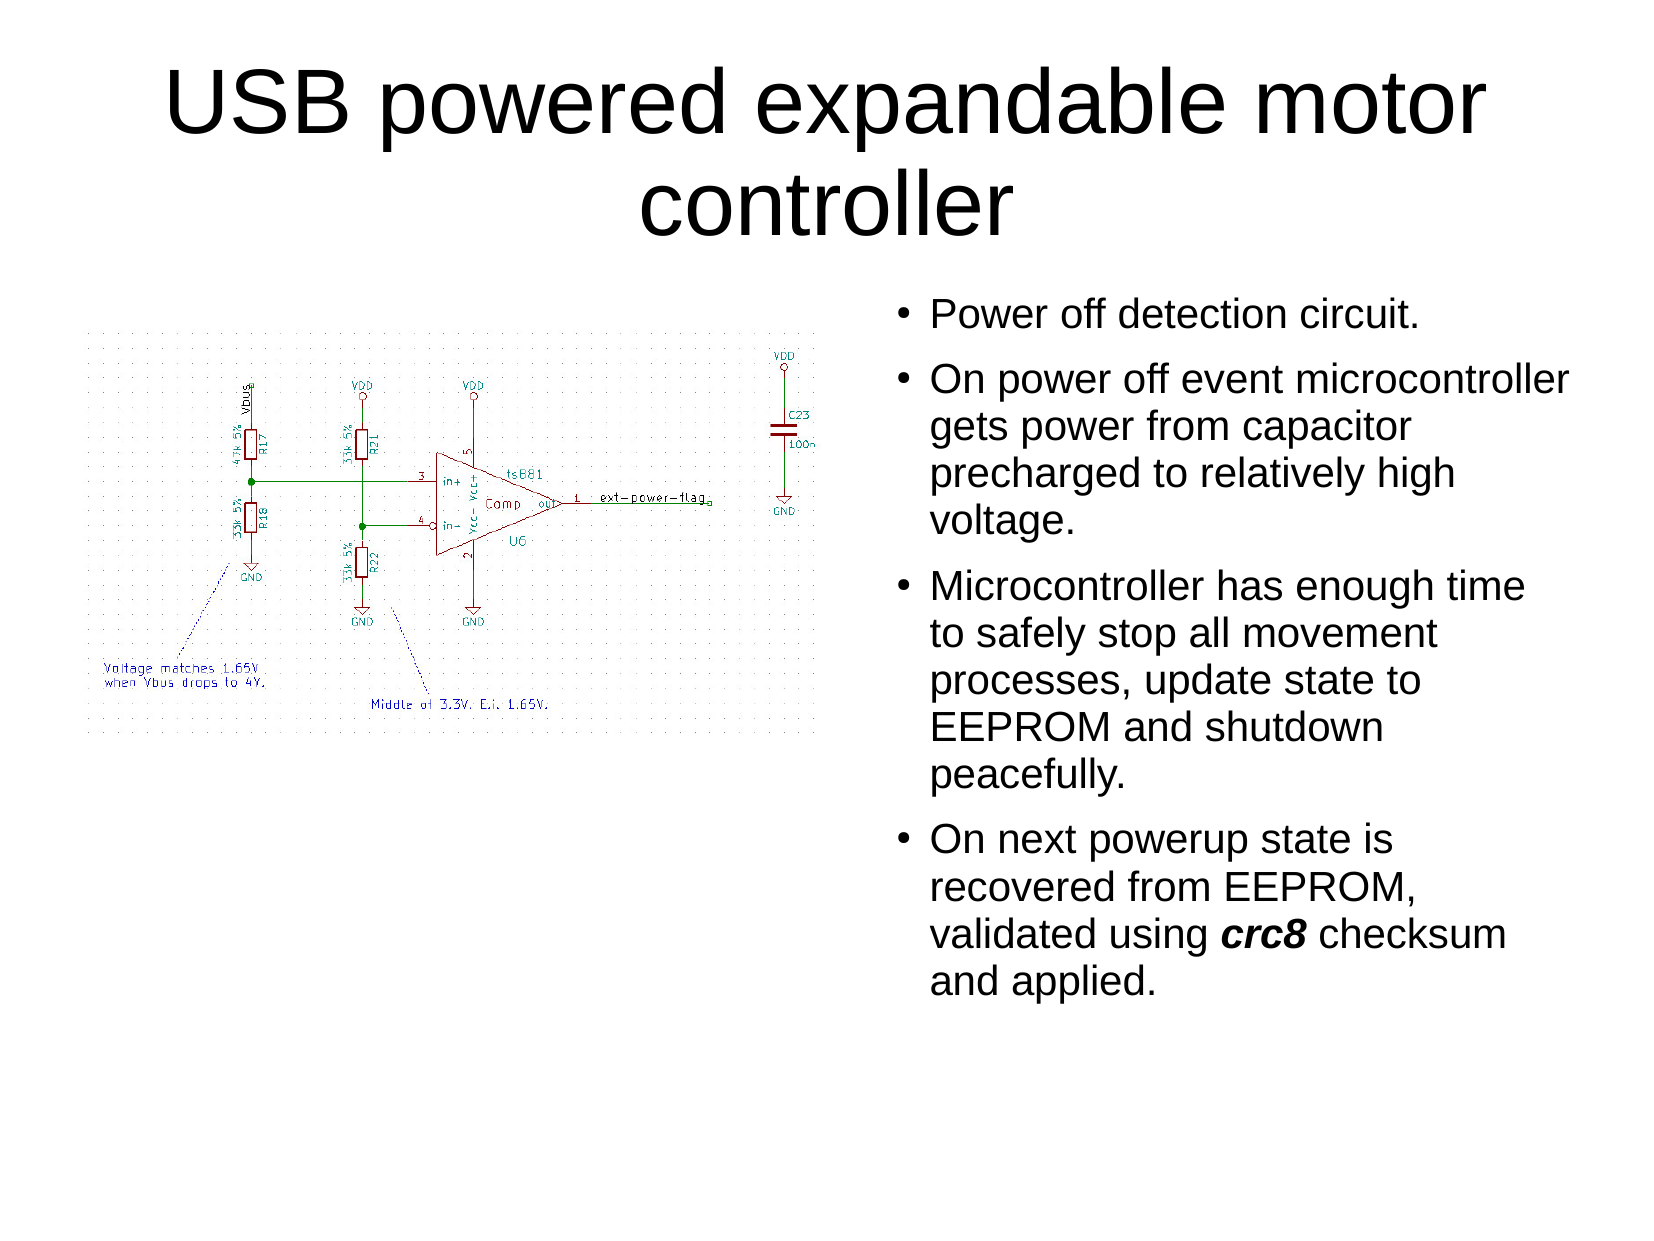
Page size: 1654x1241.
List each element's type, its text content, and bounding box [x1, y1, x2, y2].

picture [75, 329, 826, 736]
list Power off detection circuit. On power off event microcontroller gets power from capacitor precharged to relatively high voltage. Microcontroller has enough time to safely stop all movement processes, update state to EEPROM and shutdown peacefully. On next powerup state is recovered from EEPROM, validated using crc8 checksum and applied. [885, 290, 1571, 1010]
title USB powered expandable motor controller [82, 49, 1571, 257]
